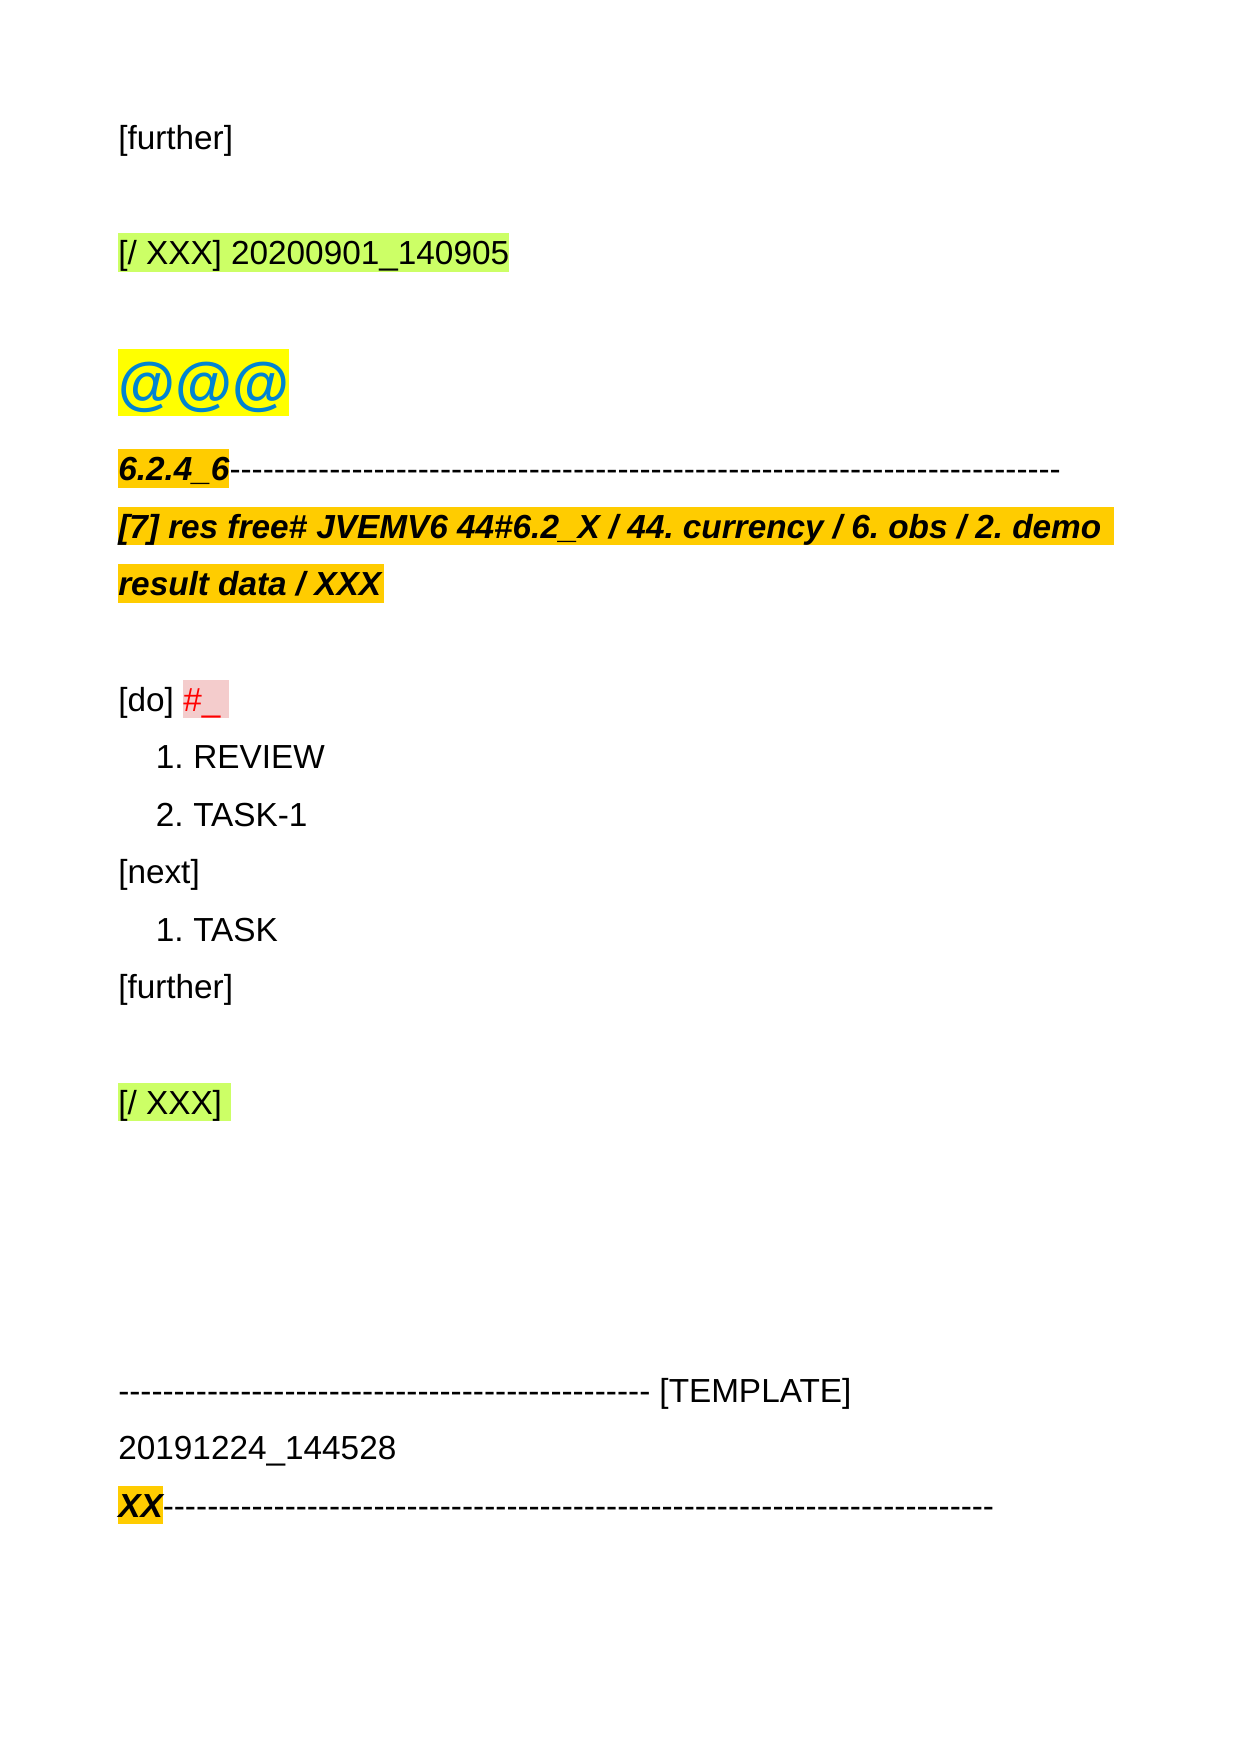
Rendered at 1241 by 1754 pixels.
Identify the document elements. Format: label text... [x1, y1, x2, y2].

text [do] #_ [118, 679, 1122, 718]
text [/ XXX] [118, 1025, 1122, 1121]
text [next] [118, 852, 1122, 891]
text @@@ [118, 348, 1122, 416]
text [further] [118, 118, 1122, 157]
list REVIEW [156, 737, 1122, 776]
list TASK [156, 910, 1122, 948]
text [/ XXX] 20200901_140905 [118, 176, 1122, 272]
text 6.2.4_6--------------------------------------------------------------------------- [118, 449, 1122, 488]
text [7] res free# JVEMV6 44#6.2_X / 44. currency / 6. obs / 2. demo result data / XXX [118, 507, 1122, 603]
list TASK-1 [156, 795, 1122, 833]
text XX--------------------------------------------------------------------------- [118, 1486, 1122, 1524]
text ------------------------------------------------ [TEMPLATE] 20191224_144528 [118, 1371, 1122, 1467]
text [further] [118, 968, 1122, 1006]
